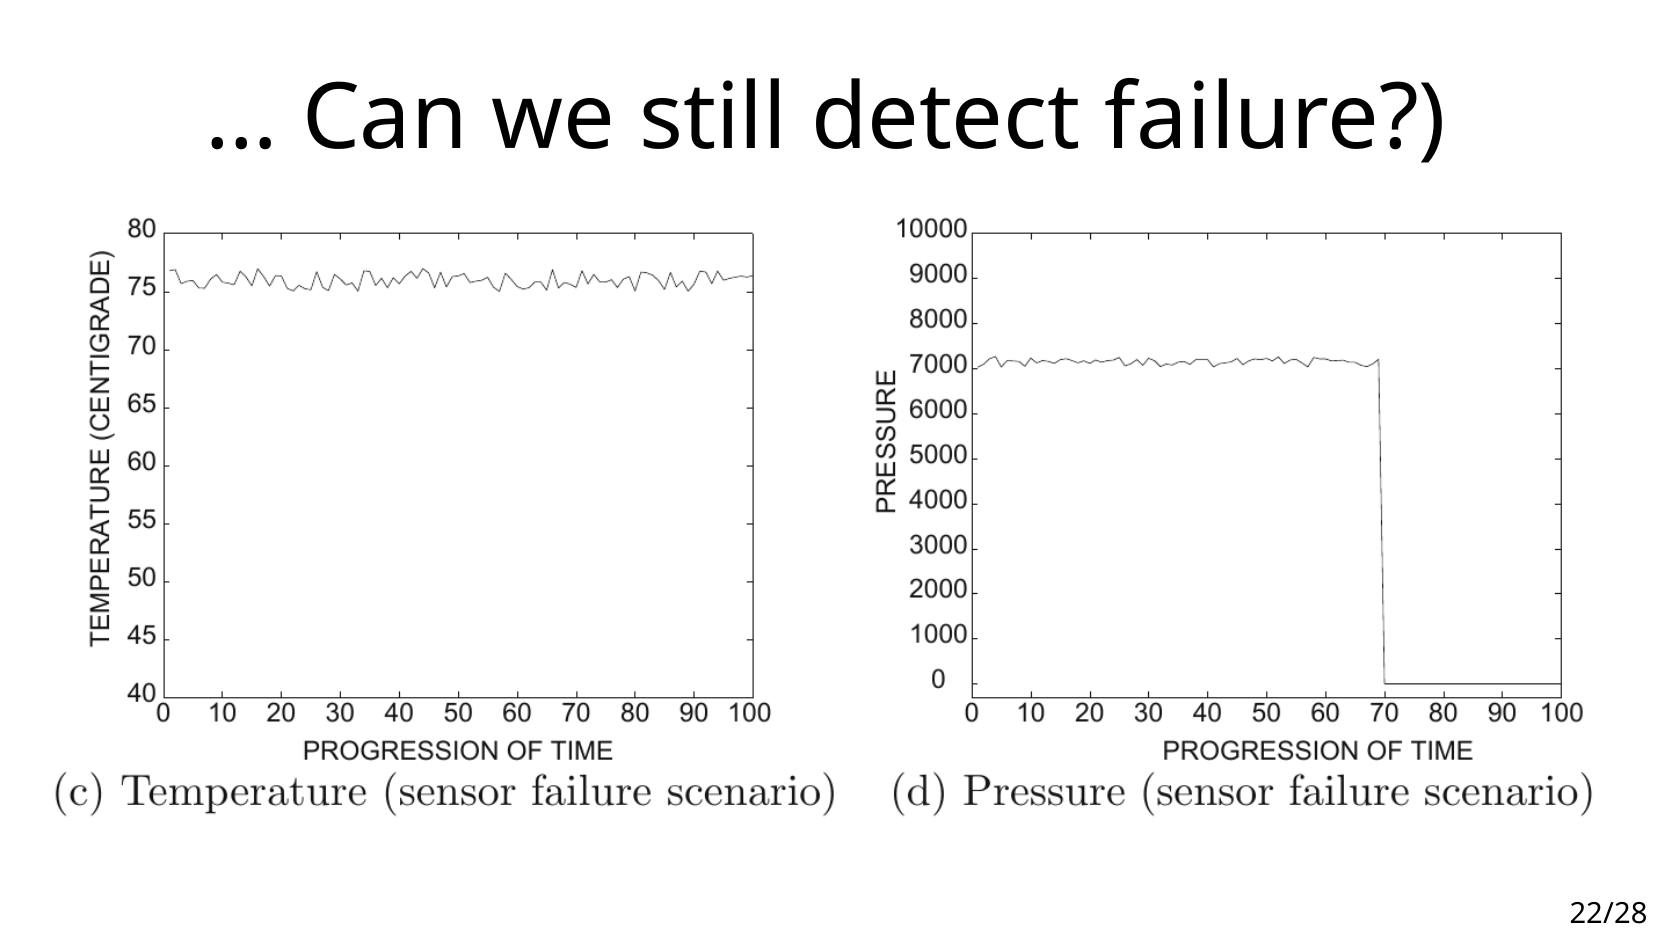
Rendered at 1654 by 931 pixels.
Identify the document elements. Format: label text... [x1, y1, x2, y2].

picture [50, 213, 1606, 827]
title … Can we still detect failure?) [82, 1, 1571, 213]
